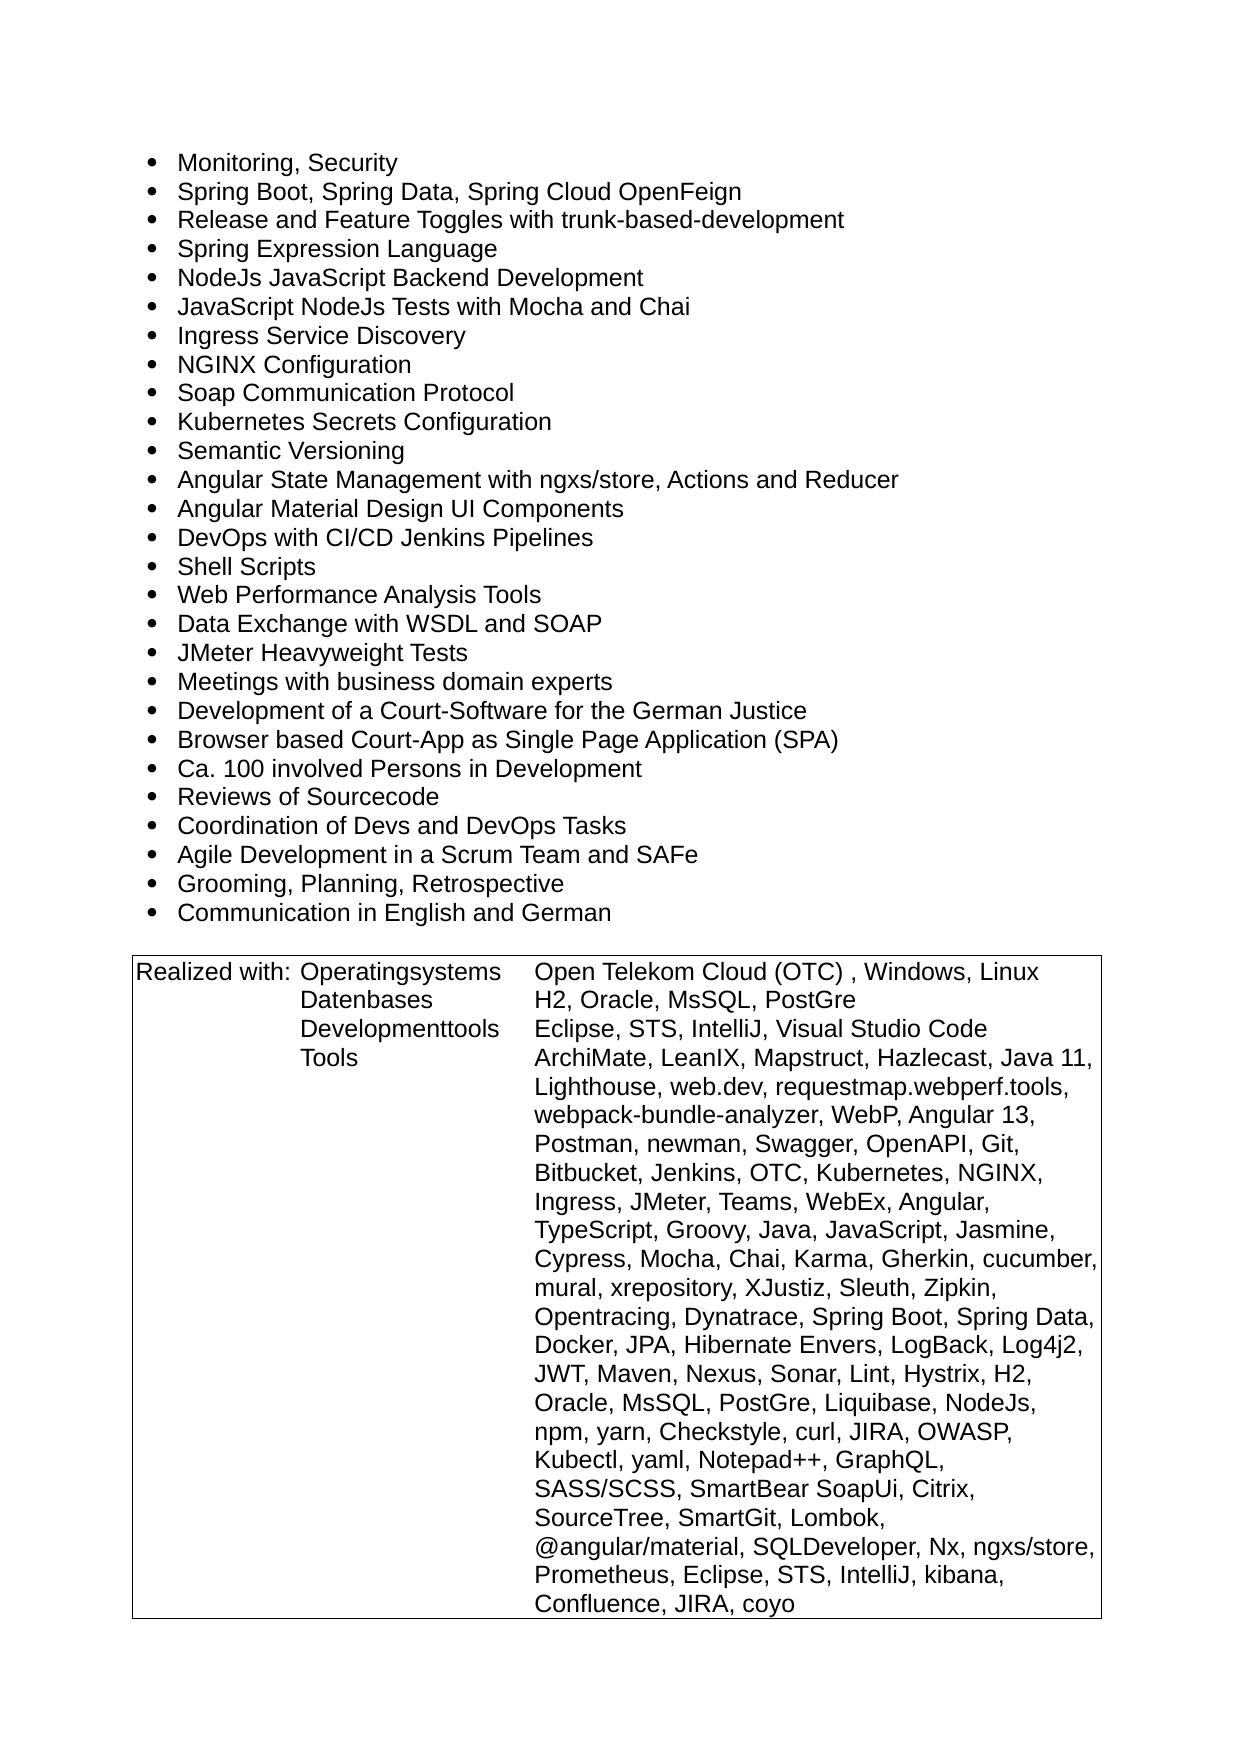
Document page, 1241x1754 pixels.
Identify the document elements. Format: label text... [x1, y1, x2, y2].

list Data Exchange with WSDL and SOAP [148, 609, 1104, 638]
list Ingress Service Discovery [148, 321, 1104, 349]
table_cell Eclipse, STS, IntelliJ, Visual Studio Code ArchiMate, LeanIX, Mapstruct, Hazlecast, Java 11, Lighthouse, web.dev, requestmap.webperf.tools, webpack-bundle-analyzer, WebP, Angular 13, Postman, newman, Swagger, OpenAPI, Git, Bitbucket, Jenkins, OTC, Kubernetes, NGINX, Ingress, JMeter, Teams, WebEx, Angular, TypeScript, Groovy, Java, JavaScript, Jasmine, Cypress, Mocha, Chai, Karma, Gherkin, cucumber, mural, xrepository, XJustiz, Sleuth, Zipkin, Opentracing, Dynatrace, Spring Boot, Spring Data, Docker, JPA, Hibernate Envers, LogBack, Log4j2, JWT, Maven, Nexus, Sonar, Lint, Hystrix, H2, Oracle, MsSQL, PostGre, Liquibase, NodeJs, npm, yarn, Checkstyle, curl, JIRA, OWASP, Kubectl, yaml, Notepad++, GraphQL, SASS/SCSS, SmartBear SoapUi, Citrix, SourceTree, SmartGit, Lombok, @angular/material, SQLDeveloper, Nx, ngxs/store, Prometheus, Eclipse, STS, IntelliJ, kibana, Confluence, JIRA, coyo [531, 1014, 1101, 1618]
list Browser based Court-App as Single Page Application (SPA) [148, 725, 1104, 753]
list Soap Communication Protocol [148, 378, 1104, 407]
list Release and Feature Toggles with trunk-based-development [148, 205, 1104, 234]
list Communication in English and German [148, 898, 1104, 927]
list Spring Boot, Spring Data, Spring Cloud OpenFeign [148, 176, 1104, 205]
list Monitoring, Security [148, 148, 1104, 176]
list JavaScript NodeJs Tests with Mocha and Chai [148, 292, 1104, 321]
list Coordination of Devs and DevOps Tasks [148, 811, 1104, 840]
table_header Open Telekom Cloud (OTC) , Windows, Linux H2, Oracle, MsSQL, PostGre [531, 956, 1101, 1014]
list Kubernetes Secrets Configuration [148, 407, 1104, 436]
list Reviews of Sourcecode [148, 782, 1104, 811]
list Angular Material Design UI Components [148, 494, 1104, 523]
list Angular State Management with ngxs/store, Actions and Reducer [148, 465, 1104, 494]
table_cell Developmenttools Tools [297, 1014, 531, 1618]
list Grooming, Planning, Retrospective [148, 869, 1104, 898]
list NodeJs JavaScript Backend Development [148, 263, 1104, 292]
list Agile Development in a Scrum Team and SAFe [148, 840, 1104, 869]
list Development of a Court-Software for the German Justice [148, 696, 1104, 725]
list Ca. 100 involved Persons in Development [148, 753, 1104, 782]
list Web Performance Analysis Tools [148, 580, 1104, 609]
list NGINX Configuration [148, 349, 1104, 378]
table_header Realized with: [133, 956, 297, 1014]
list Meetings with business domain experts [148, 667, 1104, 696]
list DevOps with CI/CD Jenkins Pipelines [148, 523, 1104, 552]
list Spring Expression Language [148, 234, 1104, 263]
table_header Operatingsystems Datenbases [297, 956, 531, 1014]
list JMeter Heavyweight Tests [148, 638, 1104, 667]
table_cell [133, 1014, 297, 1618]
list Semantic Versioning [148, 436, 1104, 465]
list Shell Scripts [148, 552, 1104, 580]
